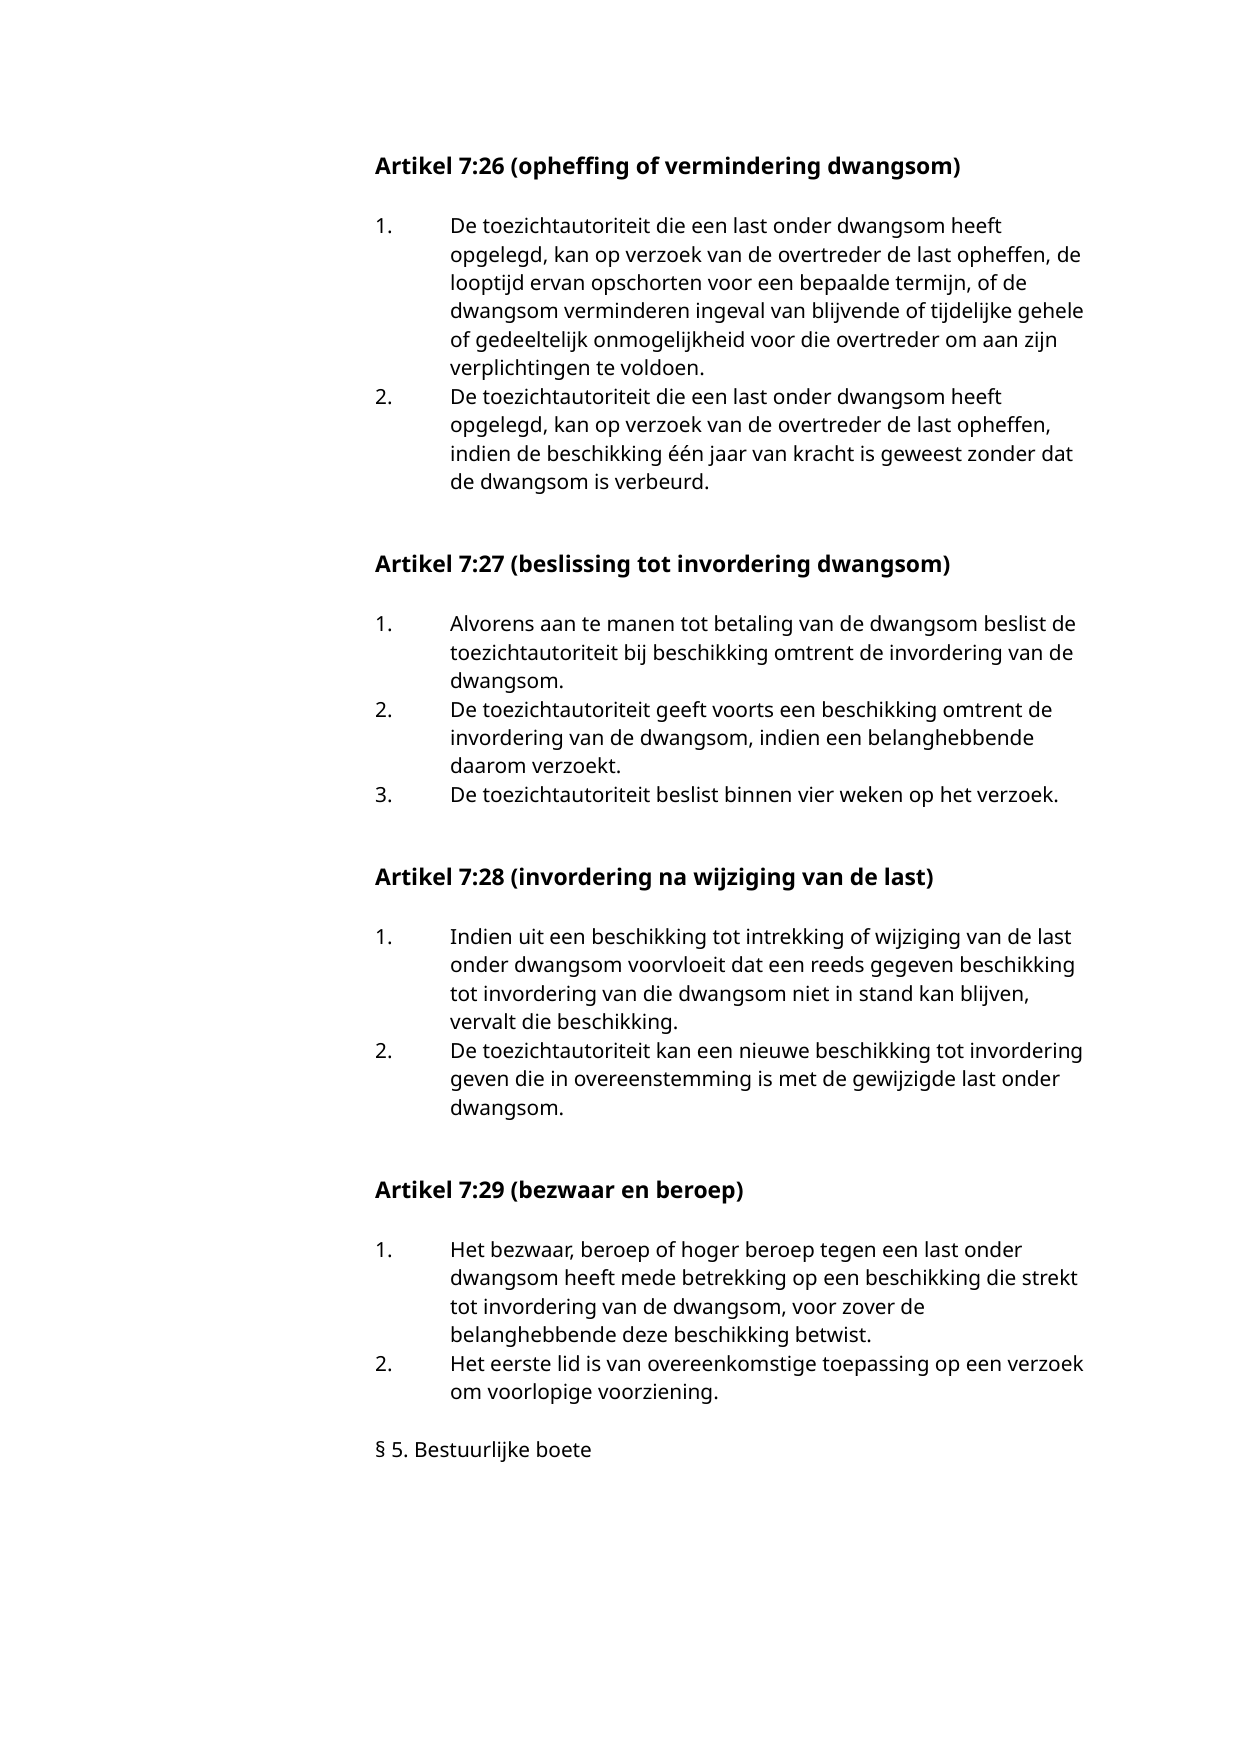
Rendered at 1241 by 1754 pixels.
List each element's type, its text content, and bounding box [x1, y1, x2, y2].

subtitle § 5. Bestuurlijke boete [375, 1436, 1090, 1464]
list Het bezwaar, beroep of hoger beroep tegen een last onder dwangsom heeft mede betrekking op een beschikking die strekt tot invordering van de dwangsom, voor zover de belanghebbende deze beschikking betwist. [375, 1235, 1090, 1349]
list De toezichtautoriteit beslist binnen vier weken op het verzoek. [375, 780, 1090, 808]
list Alvorens aan te manen tot betaling van de dwangsom beslist de toezichtautoriteit bij beschikking omtrent de invordering van de dwangsom. [375, 609, 1090, 695]
list De toezichtautoriteit kan een nieuwe beschikking tot invordering geven die in overeenstemming is met de gewijzigde last onder dwangsom. [375, 1036, 1090, 1121]
subtitle Artikel 7:26 (opheffing of vermindering dwangsom) [375, 150, 1090, 181]
list Indien uit een beschikking tot intrekking of wijziging van de last onder dwangsom voorvloeit dat een reeds gegeven beschikking tot invordering van die dwangsom niet in stand kan blijven, vervalt die beschikking. [375, 922, 1090, 1036]
list De toezichtautoriteit geeft voorts een beschikking omtrent de invordering van de dwangsom, indien een belanghebbende daarom verzoekt. [375, 695, 1090, 780]
list De toezichtautoriteit die een last onder dwangsom heeft opgelegd, kan op verzoek van de overtreder de last opheffen, indien de beschikking één jaar van kracht is geweest zonder dat de dwangsom is verbeurd. [375, 382, 1090, 496]
subtitle Artikel 7:28 (invordering na wijziging van de last) [375, 861, 1090, 892]
list De toezichtautoriteit die een last onder dwangsom heeft opgelegd, kan op verzoek van de overtreder de last opheffen, de looptijd ervan opschorten voor een bepaalde termijn, of de dwangsom verminderen ingeval van blijvende of tijdelijke gehele of gedeeltelijk onmogelijkheid voor die overtreder om aan zijn verplichtingen te voldoen. [375, 211, 1090, 382]
subtitle Artikel 7:27 (beslissing tot invordering dwangsom) [375, 548, 1090, 579]
subtitle Artikel 7:29 (bezwaar en beroep) [375, 1174, 1090, 1205]
list Het eerste lid is van overeenkomstige toepassing op een verzoek om voorlopige voorziening. [375, 1349, 1090, 1406]
